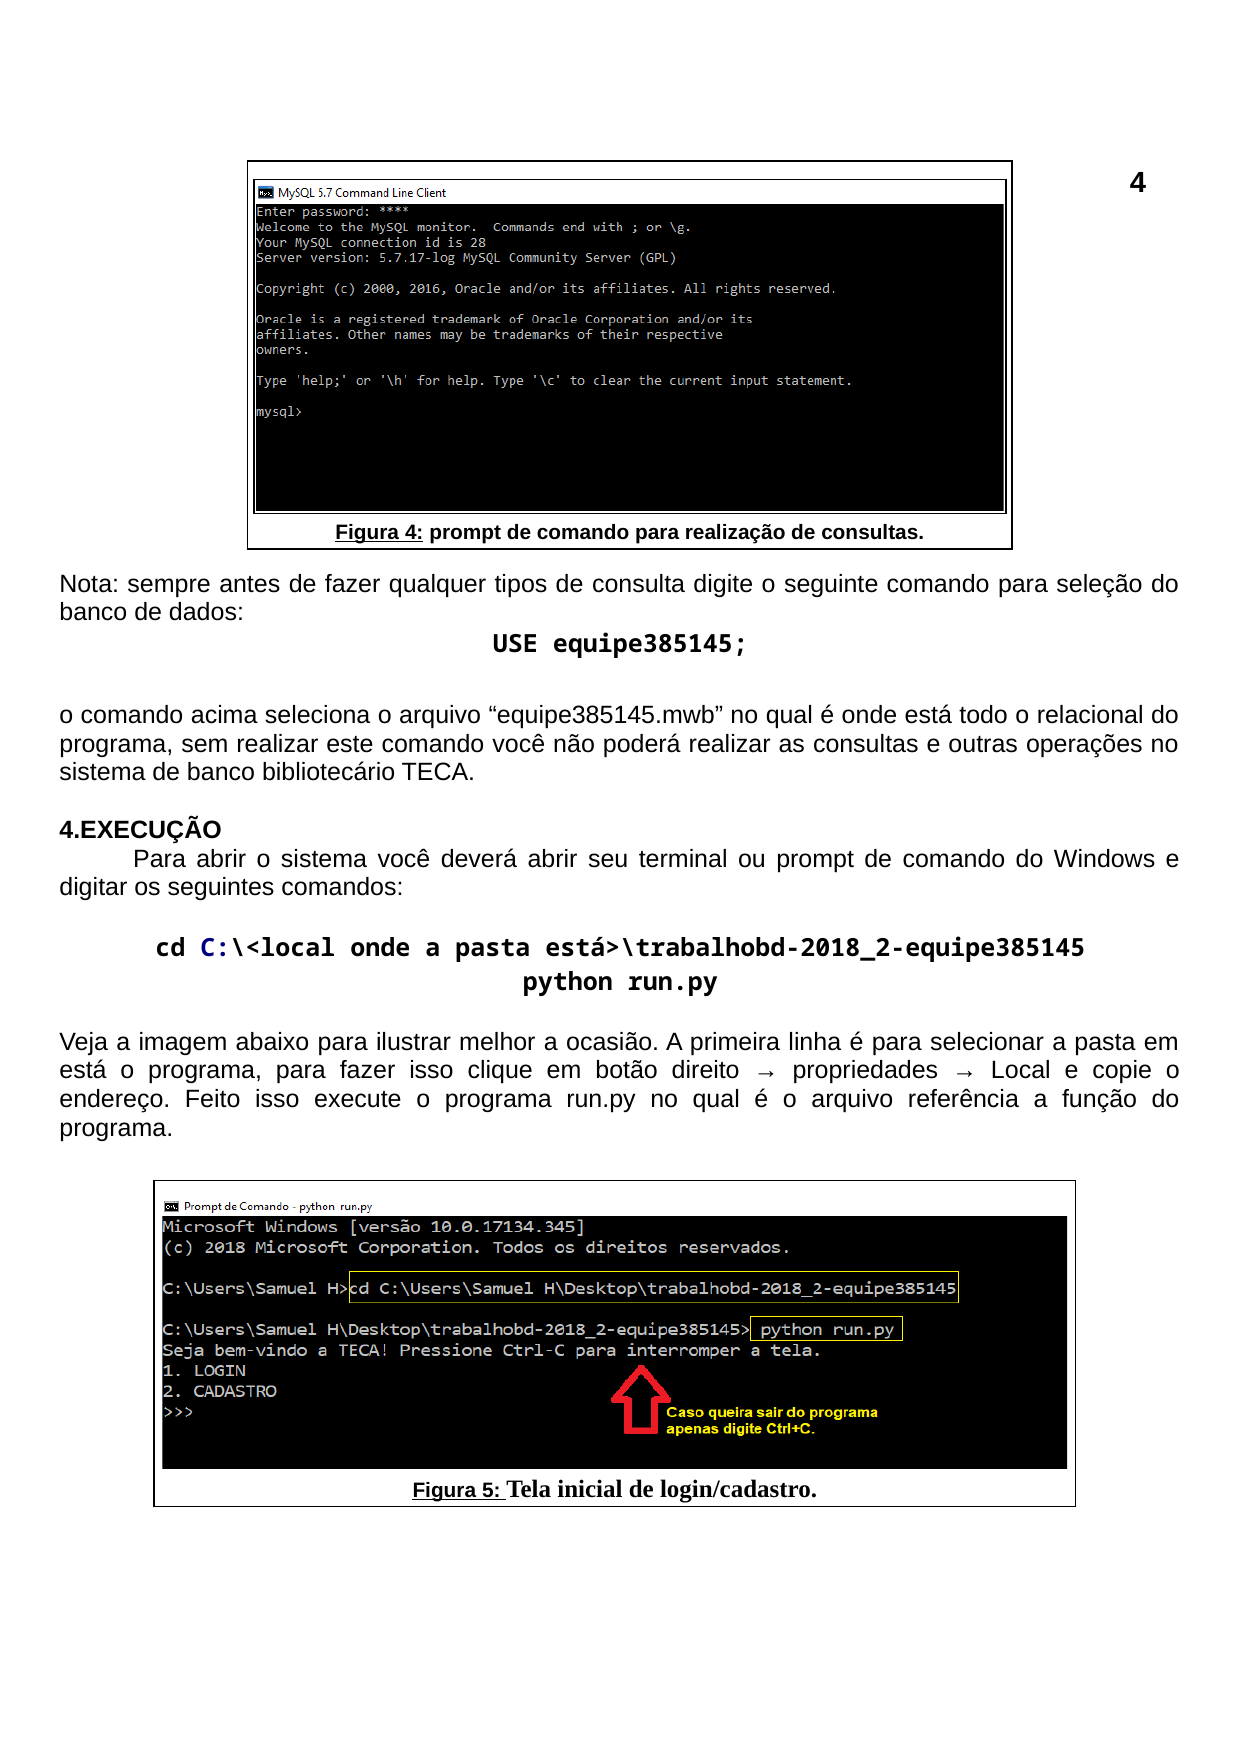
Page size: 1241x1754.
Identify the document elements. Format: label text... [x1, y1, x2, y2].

text python run.py [118, 964, 1122, 998]
text 4.EXECUÇÃO [59, 815, 1181, 843]
picture [162, 1197, 1068, 1469]
picture [256, 181, 1004, 511]
text Veja a imagem abaixo para ilustrar melhor a ocasião. A primeira linha é para selecionar a pasta em está o programa, para fazer isso clique em botão direito → propriedades → Local e copie o endereço. Feito isso execute o programa run.py no qual é o arquivo referência a função do programa. [59, 1027, 1181, 1142]
text USE equipe385145; [59, 626, 1181, 660]
text Figura 5: Tela inicial de login/cadastro. [158, 1469, 1072, 1503]
text o comando acima seleciona o arquivo “equipe385145.mwb” no qual é onde está todo o relacional do programa, sem realizar este comando você não poderá realizar as consultas e outras operações no sistema de banco bibliotecário TECA. [59, 700, 1181, 786]
text cd C:\<local onde a pasta está>\trabalhobd-2018_2-equipe385145 [118, 930, 1122, 964]
text Nota: sempre antes de fazer qualquer tipos de consulta digite o seguinte comando para seleção do banco de dados: [59, 568, 1181, 626]
text Para abrir o sistema você deverá abrir seu terminal ou prompt de comando do Windows e digitar os seguintes comandos: [59, 843, 1181, 901]
text Figura 4: prompt de comando para realização de consultas. [253, 514, 1007, 543]
